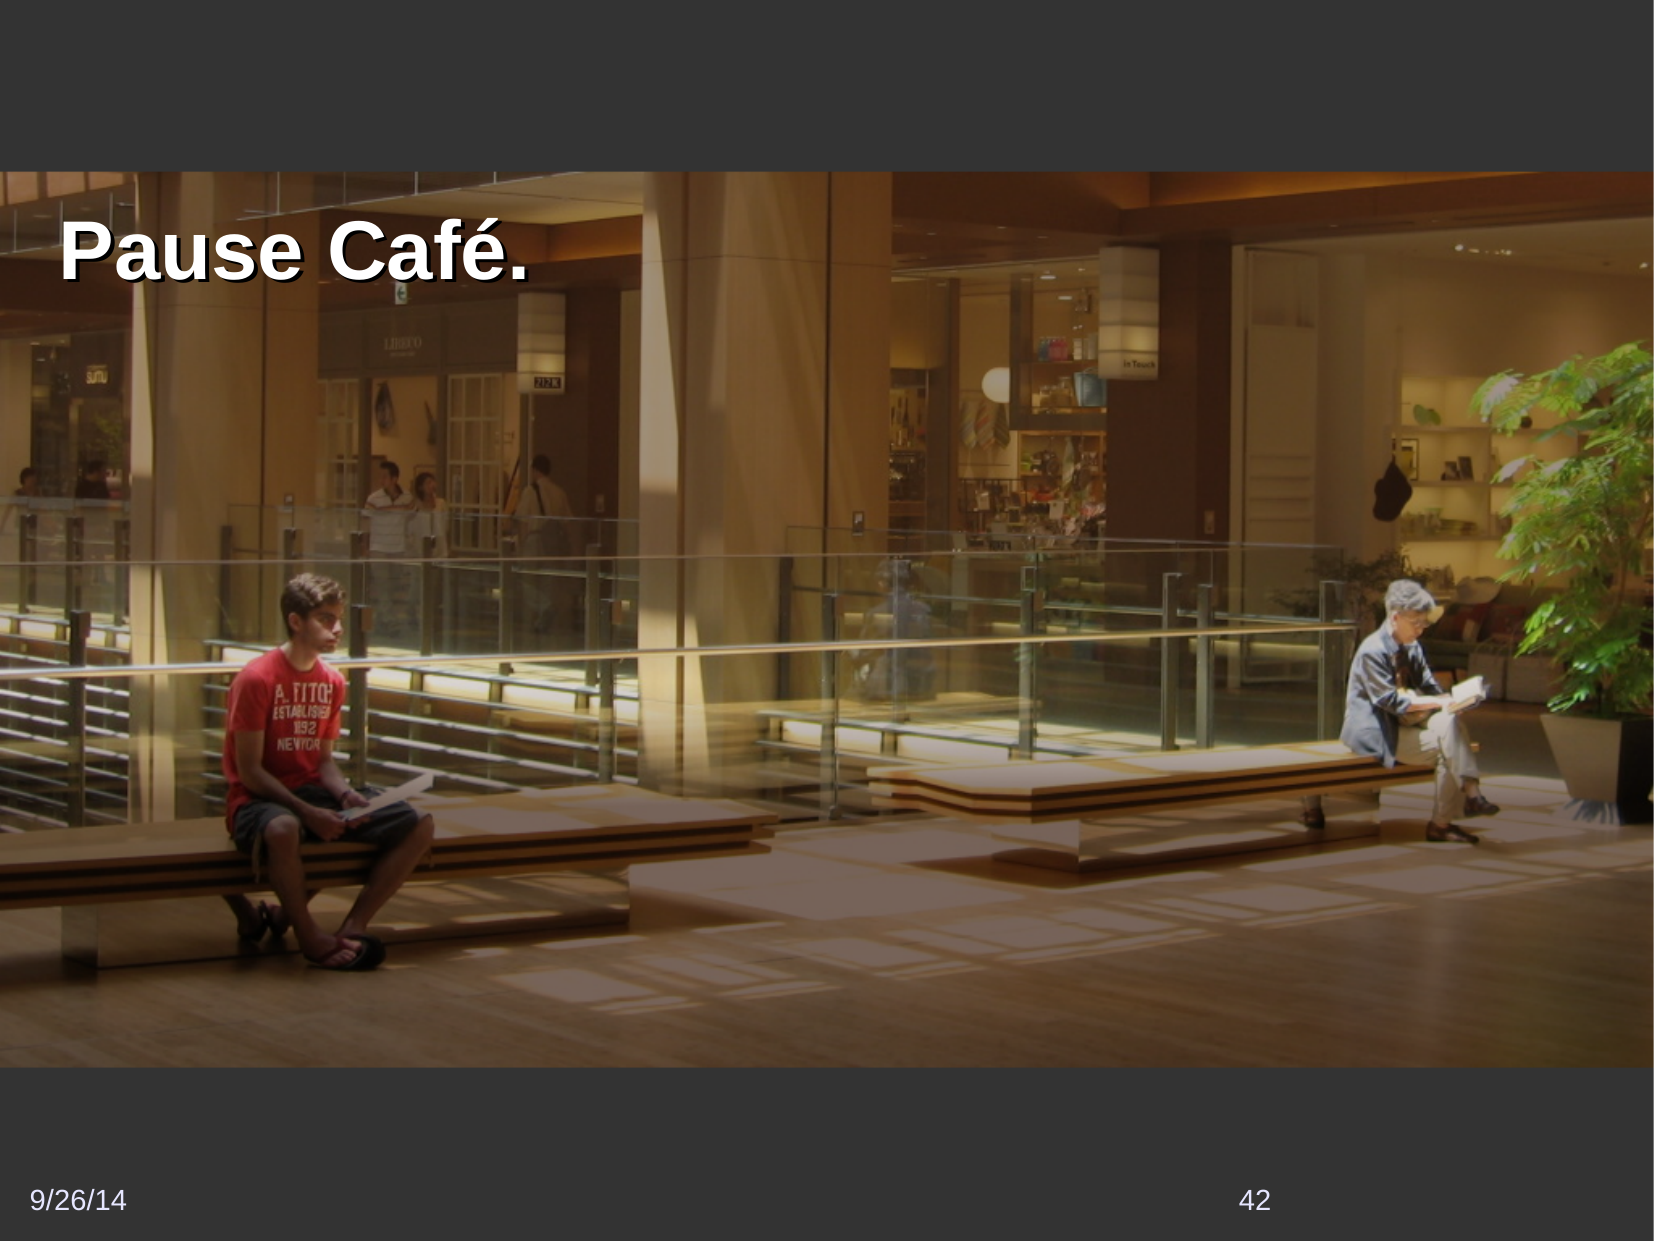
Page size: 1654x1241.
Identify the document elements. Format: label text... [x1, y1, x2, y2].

picture [0, 0, 1654, 1241]
text_box 9/26/14 [29, 1181, 415, 1240]
title Pause Café. [59, 195, 1536, 296]
text_box [1238, 1181, 1625, 1240]
